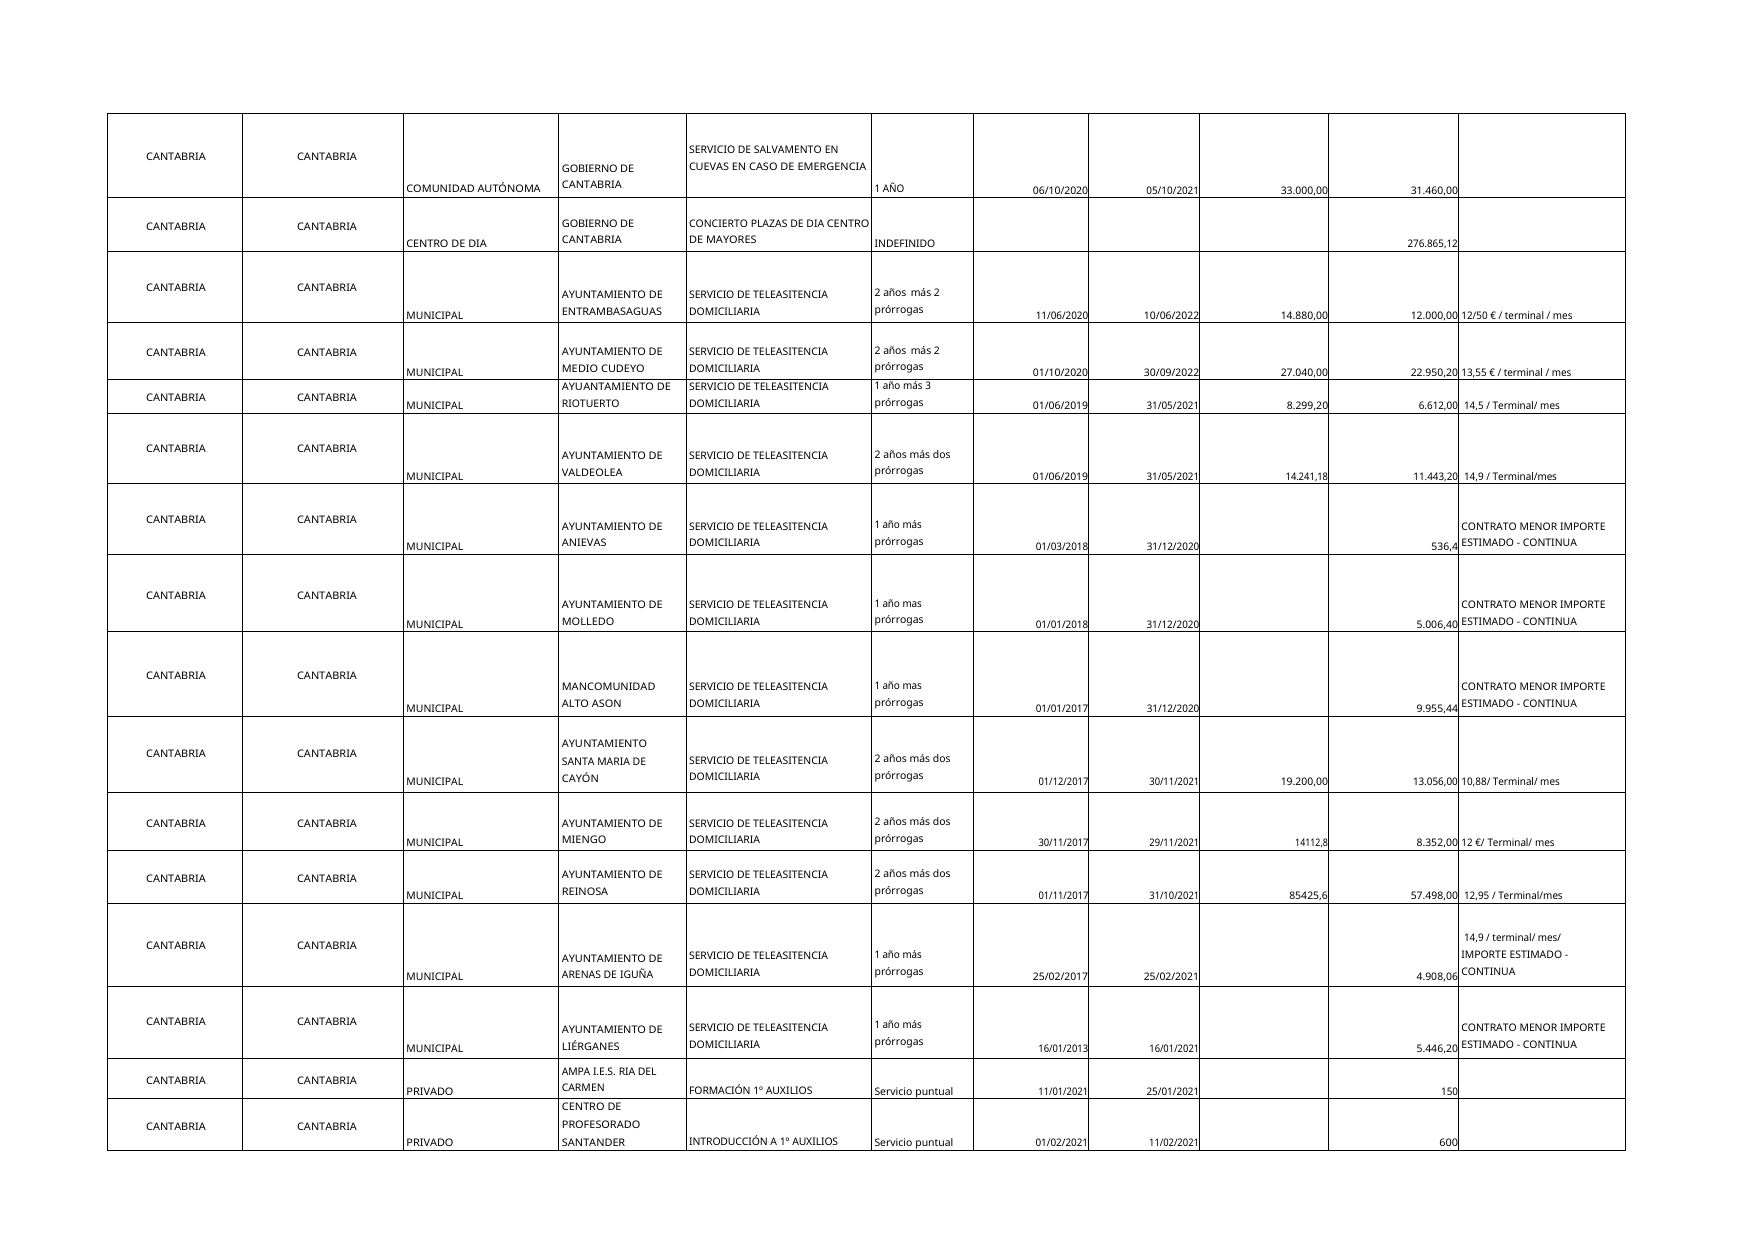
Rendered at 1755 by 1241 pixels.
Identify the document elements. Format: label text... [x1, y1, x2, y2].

table_cell 12/50 € / terminal / mes [1459, 252, 1625, 322]
table_cell CANTABRIA [108, 1059, 242, 1098]
table_cell 01/01/2018 [974, 555, 1088, 631]
table_cell 12.000,00 [1329, 252, 1458, 322]
table_cell CONTRATO MENOR IMPORTE ESTIMADO - CONTINUA [1459, 987, 1625, 1058]
table_cell AYUANTAMIENTO DE RIOTUERTO [559, 380, 686, 413]
table_cell MUNICIPAL [404, 793, 558, 850]
table_cell MUNICIPAL [404, 252, 558, 322]
table_cell 5.446,20 [1329, 987, 1458, 1058]
table_cell 2 años más 2 prórrogas [872, 323, 973, 379]
table_cell CENTRO DE PROFESORADO SANTANDER [559, 1099, 686, 1150]
table_cell 30/09/2022 [1089, 323, 1199, 379]
table_cell CANTABRIA [108, 380, 242, 413]
table_cell 1 año mas prórrogas [872, 632, 973, 716]
table_cell SERVICIO DE TELEASITENCIA DOMICILIARIA [687, 323, 871, 379]
table_cell SERVICIO DE TELEASITENCIA DOMICILIARIA [687, 555, 871, 631]
table_cell 5.006,40 [1329, 555, 1458, 631]
table_cell 22.950,20 [1329, 323, 1458, 379]
table_cell SERVICIO DE TELEASITENCIA DOMICILIARIA [687, 632, 871, 716]
table_cell MUNICIPAL [404, 380, 558, 413]
table_cell CANTABRIA [243, 380, 403, 413]
table_cell 85425,6 [1200, 851, 1328, 902]
table_cell [1459, 1099, 1625, 1150]
table_cell 01/06/2019 [974, 380, 1088, 413]
table_cell MUNICIPAL [404, 484, 558, 554]
table_cell CANTABRIA [243, 717, 403, 792]
table_cell MANCOMUNIDAD ALTO ASON [559, 632, 686, 716]
table_cell 25/01/2021 [1089, 1059, 1199, 1098]
table_cell 2 años más dos prórrogas [872, 414, 973, 483]
table_cell GOBIERNO DE CANTABRIA [559, 198, 686, 251]
table_cell CANTABRIA [108, 793, 242, 850]
table_cell 2 años más dos prórrogas [872, 717, 973, 792]
table_cell CENTRO DE DIA [404, 198, 558, 251]
table_cell CANTABRIA [108, 252, 242, 322]
table_cell 11/01/2021 [974, 1059, 1088, 1098]
table_cell CANTABRIA [243, 632, 403, 716]
table_cell 8.352,00 [1329, 793, 1458, 850]
table_cell CANTABRIA [108, 1099, 242, 1150]
table_cell 14.241,18 [1200, 414, 1328, 483]
table_cell [1459, 198, 1625, 251]
table_cell MUNICIPAL [404, 555, 558, 631]
table_cell AMPA I.E.S. RIA DEL CARMEN [559, 1059, 686, 1098]
table_cell 31/12/2020 [1089, 484, 1199, 554]
table_cell CANTABRIA [243, 414, 403, 483]
table_cell SERVICIO DE TELEASITENCIA DOMICILIARIA [687, 252, 871, 322]
table_header GOBIERNO DE CANTABRIA [559, 114, 686, 197]
table_cell SERVICIO DE TELEASITENCIA DOMICILIARIA [687, 987, 871, 1058]
table_cell 150 [1329, 1059, 1458, 1098]
table_cell 01/06/2019 [974, 414, 1088, 483]
table_cell CANTABRIA [243, 323, 403, 379]
table_cell CANTABRIA [243, 1059, 403, 1098]
table_cell AYUNTAMIENTO DE ANIEVAS [559, 484, 686, 554]
table_cell CANTABRIA [243, 555, 403, 631]
table_cell CONTRATO MENOR IMPORTE ESTIMADO - CONTINUA [1459, 484, 1625, 554]
table_cell CANTABRIA [108, 987, 242, 1058]
table_cell FORMACIÓN 1º AUXILIOS [687, 1059, 871, 1098]
table_cell CANTABRIA [108, 555, 242, 631]
table_header CANTABRIA [243, 114, 403, 197]
table_cell 01/10/2020 [974, 323, 1088, 379]
table_cell AYUNTAMIENTO DE MIENGO [559, 793, 686, 850]
table_cell 6.612,00 [1329, 380, 1458, 413]
table_cell SERVICIO DE TELEASITENCIA DOMICILIARIA [687, 793, 871, 850]
table_cell 4.908,06 [1329, 904, 1458, 986]
table_cell 25/02/2021 [1089, 904, 1199, 986]
table_cell 01/11/2017 [974, 851, 1088, 902]
table_cell 14,9 / Terminal/mes [1459, 414, 1625, 483]
table_cell 276.865,12 [1329, 198, 1458, 251]
table_cell 19.200,00 [1200, 717, 1328, 792]
table_cell AYUNTAMIENTO DE ARENAS DE IGUÑA [559, 904, 686, 986]
table_header [1459, 114, 1625, 197]
table_cell MUNICIPAL [404, 414, 558, 483]
table_cell SERVICIO DE TELEASITENCIA DOMICILIARIA [687, 717, 871, 792]
table_cell 1 año más prórrogas [872, 484, 973, 554]
table_cell 10,88/ Terminal/ mes [1459, 717, 1625, 792]
table_cell CONTRATO MENOR IMPORTE ESTIMADO - CONTINUA [1459, 555, 1625, 631]
table_cell [1200, 1059, 1328, 1098]
table_cell 16/01/2021 [1089, 987, 1199, 1058]
table_cell 31/05/2021 [1089, 380, 1199, 413]
table_cell CANTABRIA [243, 484, 403, 554]
table_cell 31/12/2020 [1089, 555, 1199, 631]
table_cell 14112,8 [1200, 793, 1328, 850]
table_cell MUNICIPAL [404, 717, 558, 792]
table_cell 11/02/2021 [1089, 1099, 1199, 1150]
table_cell SERVICIO DE TELEASITENCIA DOMICILIARIA [687, 484, 871, 554]
table_cell MUNICIPAL [404, 904, 558, 986]
table_header 06/10/2020 [974, 114, 1088, 197]
table_cell 01/02/2021 [974, 1099, 1088, 1150]
table_cell CANTABRIA [108, 323, 242, 379]
table_header 31.460,00 [1329, 114, 1458, 197]
table_cell 11.443,20 [1329, 414, 1458, 483]
table_cell [1200, 987, 1328, 1058]
table_cell 600 [1329, 1099, 1458, 1150]
table_cell [1200, 198, 1328, 251]
table_cell 30/11/2017 [974, 793, 1088, 850]
table_cell 31/12/2020 [1089, 632, 1199, 716]
table_cell SERVICIO DE TELEASITENCIA DOMICILIARIA [687, 414, 871, 483]
table_cell AYUNTAMIENTO DE ENTRAMBASAGUAS [559, 252, 686, 322]
table_cell CANTABRIA [243, 904, 403, 986]
table_cell [1200, 632, 1328, 716]
table_cell [974, 198, 1088, 251]
table_cell SERVICIO DE TELEASITENCIA DOMICILIARIA [687, 851, 871, 902]
table_cell [1200, 484, 1328, 554]
table_cell 8.299,20 [1200, 380, 1328, 413]
table_cell AYUNTAMIENTO DE MOLLEDO [559, 555, 686, 631]
table_cell CANTABRIA [243, 987, 403, 1058]
table_cell INDEFINIDO [872, 198, 973, 251]
table_cell CANTABRIA [108, 198, 242, 251]
table_cell 1 año más prórrogas [872, 987, 973, 1058]
table_header SERVICIO DE SALVAMENTO EN CUEVAS EN CASO DE EMERGENCIA [687, 114, 871, 197]
table_cell INTRODUCCIÓN A 1º AUXILIOS [687, 1099, 871, 1150]
table_cell CANTABRIA [108, 632, 242, 716]
table_cell 01/12/2017 [974, 717, 1088, 792]
table_cell 01/01/2017 [974, 632, 1088, 716]
table_cell MUNICIPAL [404, 987, 558, 1058]
table_cell 57.498,00 [1329, 851, 1458, 902]
table_header 33.000,00 [1200, 114, 1328, 197]
table_cell CONCIERTO PLAZAS DE DIA CENTRO DE MAYORES [687, 198, 871, 251]
table_cell 10/06/2022 [1089, 252, 1199, 322]
table_cell 13.056,00 [1329, 717, 1458, 792]
table_cell CANTABRIA [243, 851, 403, 902]
table_header CANTABRIA [108, 114, 242, 197]
table_cell CANTABRIA [108, 484, 242, 554]
table_cell 30/11/2021 [1089, 717, 1199, 792]
table_cell MUNICIPAL [404, 323, 558, 379]
table_cell PRIVADO [404, 1059, 558, 1098]
table_cell PRIVADO [404, 1099, 558, 1150]
table_cell 31/05/2021 [1089, 414, 1199, 483]
table_cell [1200, 904, 1328, 986]
table_cell 29/11/2021 [1089, 793, 1199, 850]
table_cell SERVICIO DE TELEASITENCIA DOMICILIARIA [687, 380, 871, 413]
table_cell 12 €/ Terminal/ mes [1459, 793, 1625, 850]
table_cell [1089, 198, 1199, 251]
table_cell AYUNTAMIENTO SANTA MARIA DE CAYÓN [559, 717, 686, 792]
table_header 1 AÑO [872, 114, 973, 197]
table_cell [1200, 1099, 1328, 1150]
table_cell 12,95 / Terminal/mes [1459, 851, 1625, 902]
table_cell Servicio puntual [872, 1099, 973, 1150]
table_cell CANTABRIA [243, 198, 403, 251]
table_cell 11/06/2020 [974, 252, 1088, 322]
table_cell CANTABRIA [108, 851, 242, 902]
table_cell CONTRATO MENOR IMPORTE ESTIMADO - CONTINUA [1459, 632, 1625, 716]
table_header COMUNIDAD AUTÓNOMA [404, 114, 558, 197]
table_cell 01/03/2018 [974, 484, 1088, 554]
table_cell CANTABRIA [108, 717, 242, 792]
table_cell 9.955,44 [1329, 632, 1458, 716]
table_cell 536,4 [1329, 484, 1458, 554]
table_cell AYUNTAMIENTO DE MEDIO CUDEYO [559, 323, 686, 379]
table_cell CANTABRIA [108, 904, 242, 986]
table_cell 2 años más 2 prórrogas [872, 252, 973, 322]
table_cell 27.040,00 [1200, 323, 1328, 379]
table_cell CANTABRIA [243, 1099, 403, 1150]
table_cell 14,5 / Terminal/ mes [1459, 380, 1625, 413]
table_cell 1 año más 3 prórrogas [872, 380, 973, 413]
table_cell 14.880,00 [1200, 252, 1328, 322]
table_cell AYUNTAMIENTO DE VALDEOLEA [559, 414, 686, 483]
table_cell 25/02/2017 [974, 904, 1088, 986]
table_cell 1 año más prórrogas [872, 904, 973, 986]
table_cell CANTABRIA [108, 414, 242, 483]
table_cell 1 año mas prórrogas [872, 555, 973, 631]
table_cell 13,55 € / terminal / mes [1459, 323, 1625, 379]
table_cell CANTABRIA [243, 252, 403, 322]
table_cell 2 años más dos prórrogas [872, 851, 973, 902]
table_cell [1200, 555, 1328, 631]
table_cell 2 años más dos prórrogas [872, 793, 973, 850]
table_cell 16/01/2013 [974, 987, 1088, 1058]
table_cell MUNICIPAL [404, 851, 558, 902]
table_cell 31/10/2021 [1089, 851, 1199, 902]
table_header 05/10/2021 [1089, 114, 1199, 197]
table_cell Servicio puntual [872, 1059, 973, 1098]
table_cell 14,9 / terminal/ mes/ IMPORTE ESTIMADO - CONTINUA [1459, 904, 1625, 986]
table_cell [1459, 1059, 1625, 1098]
table_cell MUNICIPAL [404, 632, 558, 716]
table_cell AYUNTAMIENTO DE REINOSA [559, 851, 686, 902]
table_cell AYUNTAMIENTO DE LIÉRGANES [559, 987, 686, 1058]
table_cell CANTABRIA [243, 793, 403, 850]
table_cell SERVICIO DE TELEASITENCIA DOMICILIARIA [687, 904, 871, 986]
